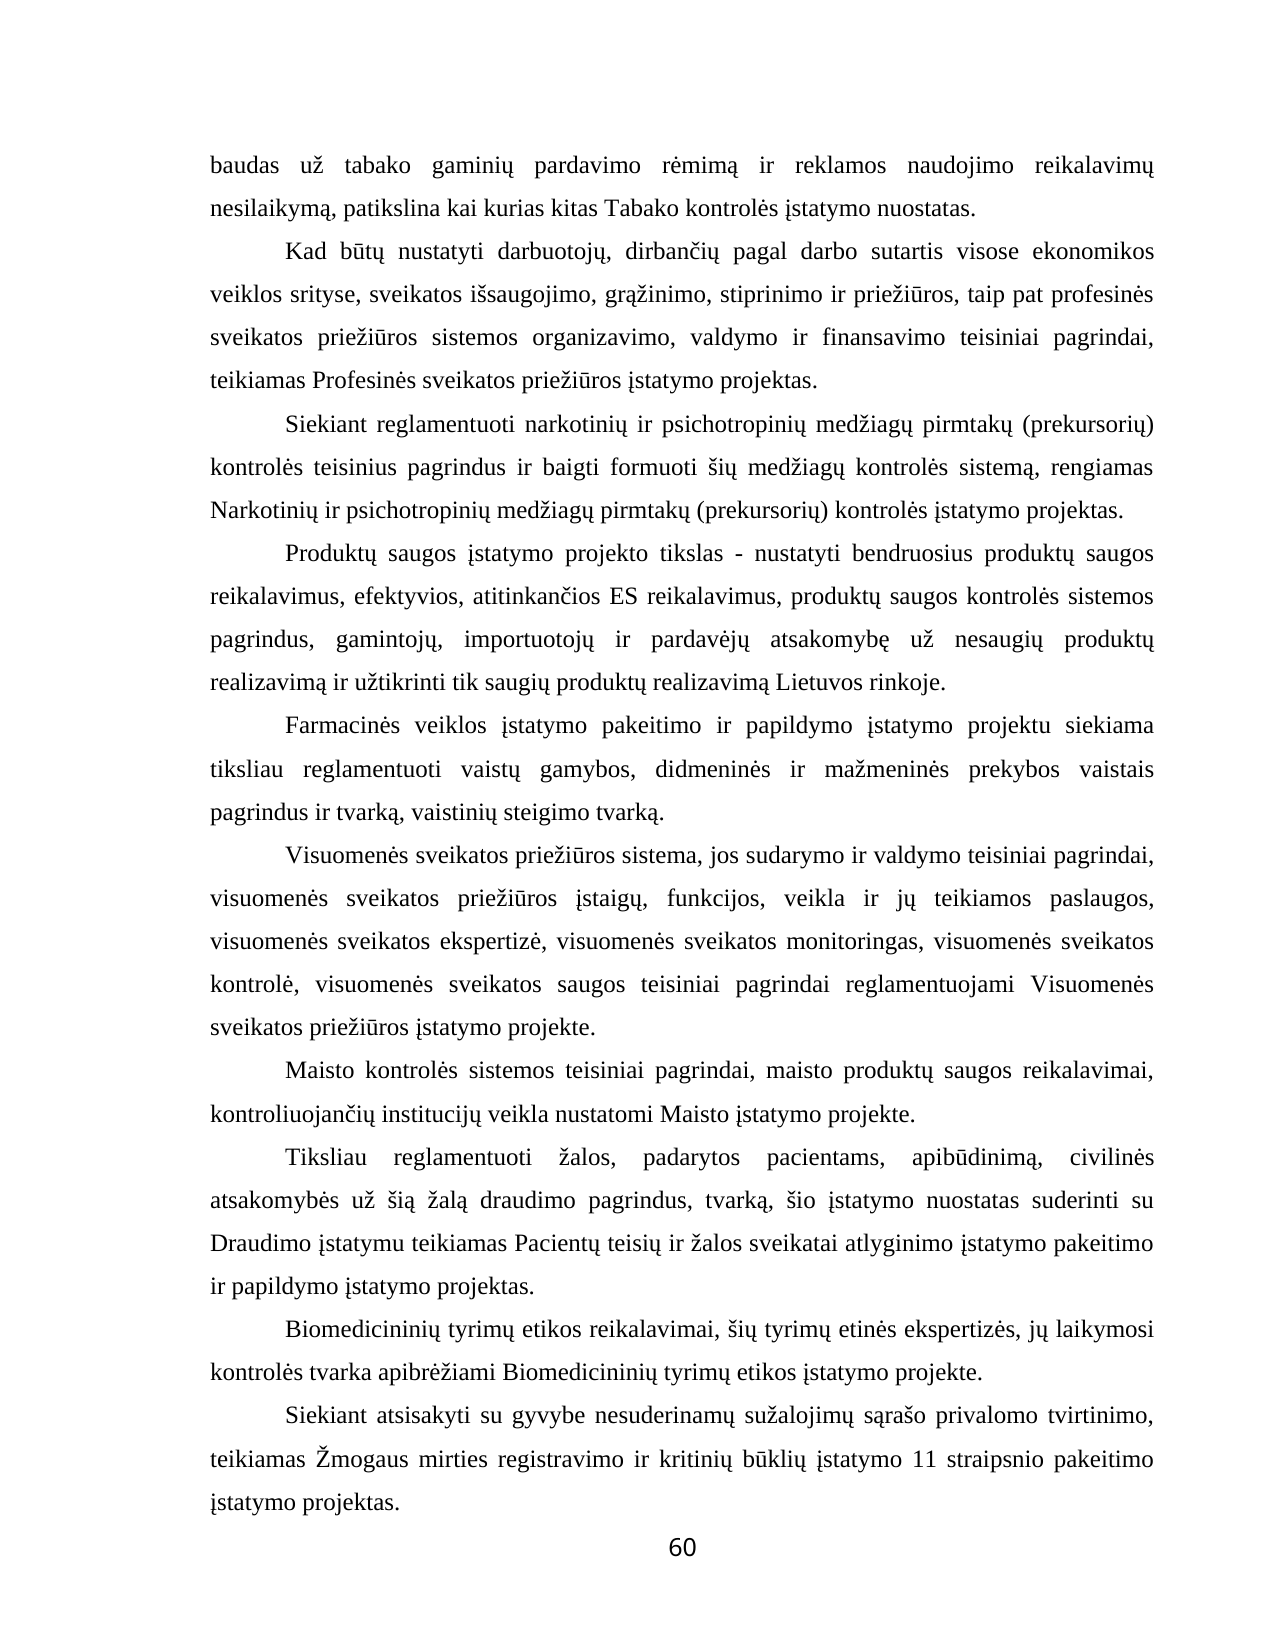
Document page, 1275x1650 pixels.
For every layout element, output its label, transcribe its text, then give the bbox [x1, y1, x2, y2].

text Kad būtų nustatyti darbuotojų, dirbančių pagal darbo sutartis visose ekonomikos veiklos srityse, sveikatos išsaugojimo, grąžinimo, stiprinimo ir priežiūros, taip pat profesinės sveikatos priežiūros sistemos organizavimo, valdymo ir finansavimo teisiniai pagrindai, teikiamas Profesinės sveikatos priežiūros įstatymo projektas. [210, 236, 1155, 394]
text Tiksliau reglamentuoti žalos, padarytos pacientams, apibūdinimą, civilinės atsakomybės už šią žalą draudimo pagrindus, tvarką, šio įstatymo nuostatas suderinti su Draudimo įstatymu teikiamas Pacientų teisių ir žalos sveikatai atlyginimo įstatymo pakeitimo ir papildymo įstatymo projektas. [210, 1142, 1155, 1300]
text Maisto kontrolės sistemos teisiniai pagrindai, maisto produktų saugos reikalavimai, kontroliuojančių institucijų veikla nustatomi Maisto įstatymo projekte. [210, 1056, 1155, 1127]
text Visuomenės sveikatos priežiūros sistema, jos sudarymo ir valdymo teisiniai pagrindai, visuomenės sveikatos priežiūros įstaigų, funkcijos, veikla ir jų teikiamos paslaugos, visuomenės sveikatos ekspertizė, visuomenės sveikatos monitoringas, visuomenės sveikatos kontrolė, visuomenės sveikatos saugos teisiniai pagrindai reglamentuojami Visuomenės sveikatos priežiūros įstatymo projekte. [210, 840, 1155, 1041]
text Siekiant reglamentuoti narkotinių ir psichotropinių medžiagų pirmtakų (prekursorių) kontrolės teisinius pagrindus ir baigti formuoti šių medžiagų kontrolės sistemą, rengiamas Narkotinių ir psichotropinių medžiagų pirmtakų (prekursorių) kontrolės įstatymo projektas. [210, 409, 1155, 524]
text Produktų saugos įstatymo projekto tikslas - nustatyti bendruosius produktų saugos reikalavimus, efektyvios, atitinkančios ES reikalavimus, produktų saugos kontrolės sistemos pagrindus, gamintojų, importuotojų ir pardavėjų atsakomybę už nesaugių produktų realizavimą ir užtikrinti tik saugių produktų realizavimą Lietuvos rinkoje. [210, 538, 1155, 696]
text baudas už tabako gaminių pardavimo rėmimą ir reklamos naudojimo reikalavimų nesilaikymą, patikslina kai kurias kitas Tabako kontrolės įstatymo nuostatas. [210, 150, 1155, 222]
text Farmacinės veiklos įstatymo pakeitimo ir papildymo įstatymo projektu siekiama tiksliau reglamentuoti vaistų gamybos, didmeninės ir mažmeninės prekybos vaistais pagrindus ir tvarką, vaistinių steigimo tvarką. [210, 711, 1155, 826]
text Siekiant atsisakyti su gyvybe nesuderinamų sužalojimų sąrašo privalomo tvirtinimo, teikiamas Žmogaus mirties registravimo ir kritinių būklių įstatymo 11 straipsnio pakeitimo įstatymo projektas. [210, 1401, 1155, 1516]
text Biomedicininių tyrimų etikos reikalavimai, šių tyrimų etinės ekspertizės, jų laikymosi kontrolės tvarka apibrėžiami Biomedicininių tyrimų etikos įstatymo projekte. [210, 1314, 1155, 1386]
